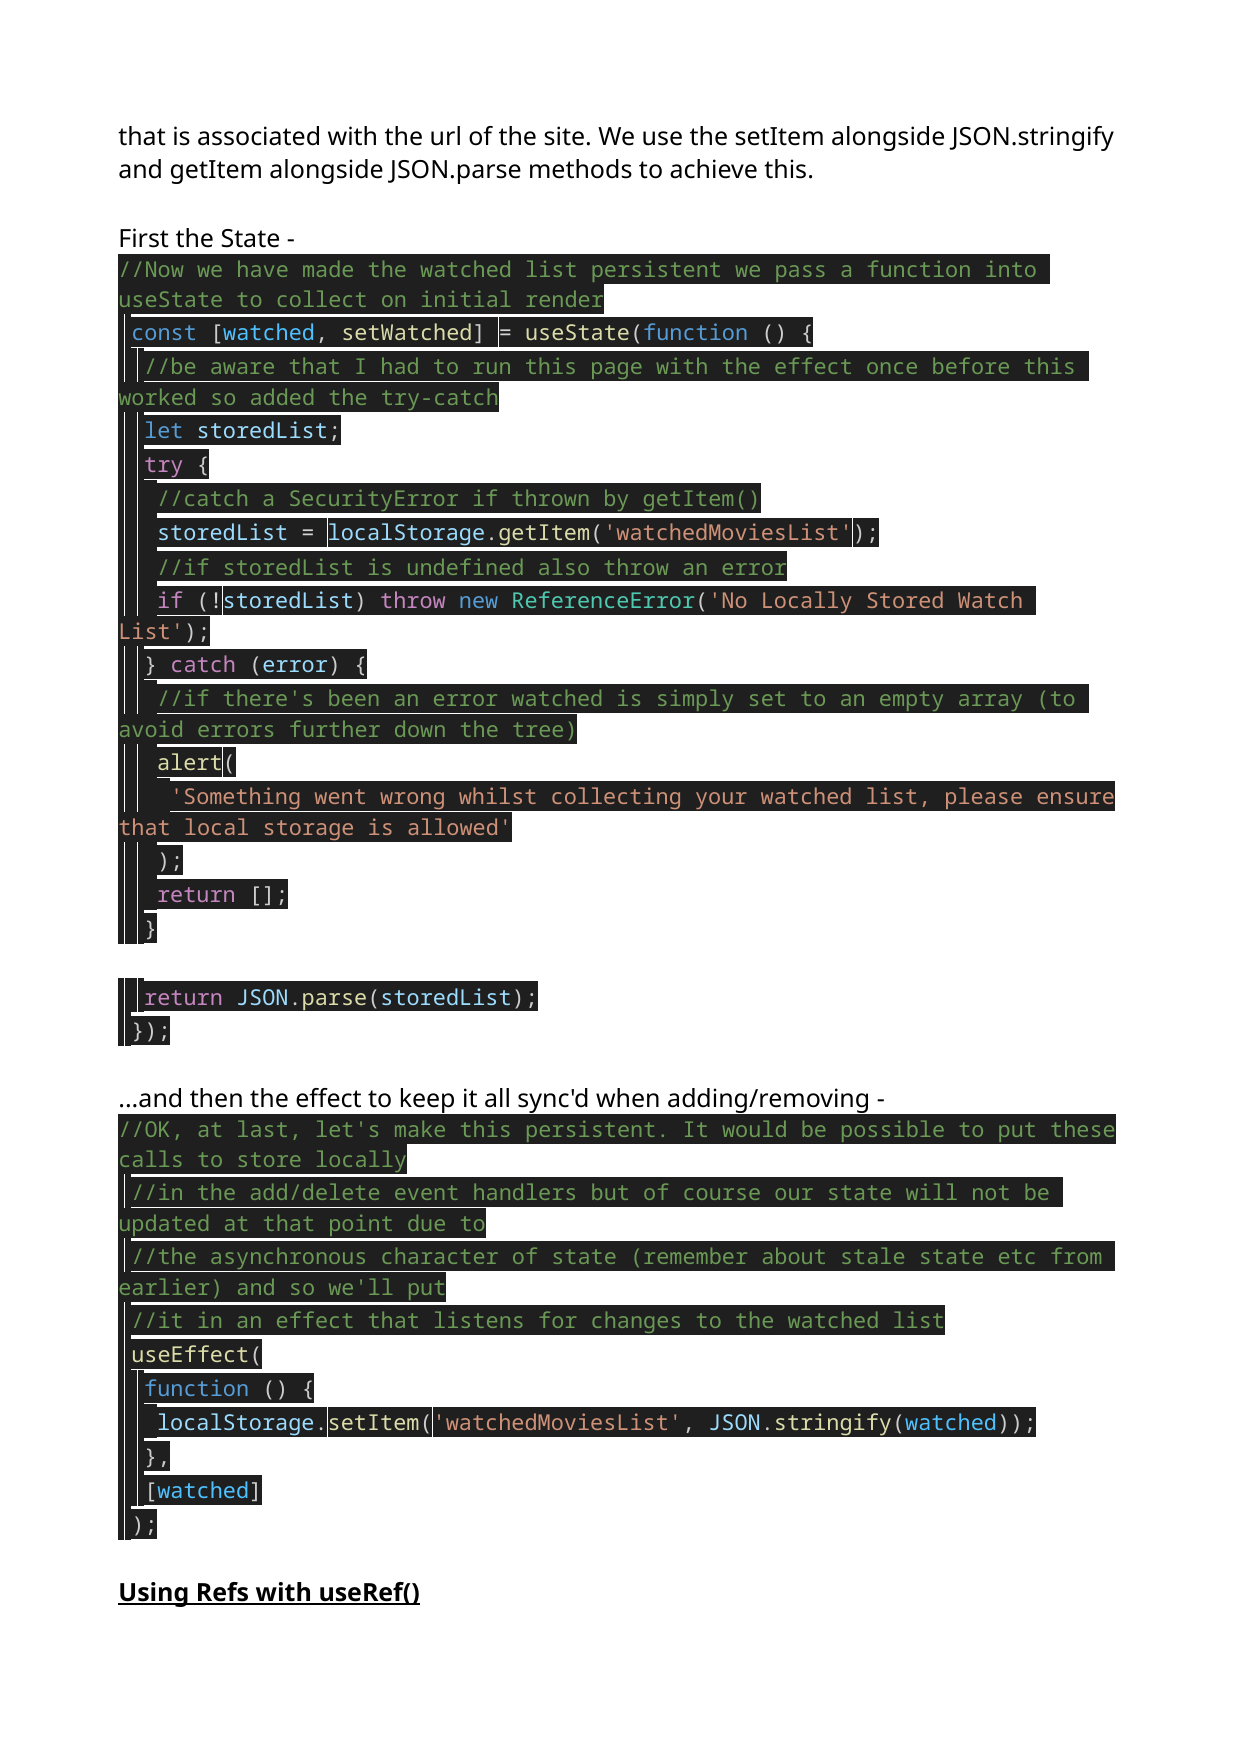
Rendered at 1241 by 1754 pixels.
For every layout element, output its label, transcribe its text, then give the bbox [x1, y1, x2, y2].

text [watched] [118, 1472, 1122, 1506]
text First the State - [118, 220, 1122, 254]
text }, [118, 1438, 1122, 1472]
text ...and then the effect to keep it all sync'd when adding/removing - [118, 1080, 1122, 1114]
text } [118, 910, 1122, 944]
text //in the add/delete event handlers but of course our state will not be updated at that point due to [118, 1174, 1122, 1238]
text that is associated with the url of the site. We use the setItem alongside JSON.stringify and getItem alongside JSON.parse methods to achieve this. [118, 118, 1122, 186]
text ); [118, 842, 1122, 876]
text ); [118, 1506, 1122, 1540]
text storedList = localStorage.getItem('watchedMoviesList'); [118, 514, 1122, 548]
text }); [118, 1012, 1122, 1046]
text //the asynchronous character of state (remember about stale state etc from earlier) and so we'll put [118, 1238, 1122, 1302]
text return []; [118, 876, 1122, 910]
text function () { [118, 1370, 1122, 1404]
text //OK, at last, let's make this persistent. It would be possible to put these calls to store locally [118, 1114, 1122, 1174]
text } catch (error) { [118, 646, 1122, 680]
text Using Refs with useRef() [118, 1574, 1122, 1608]
text //catch a SecurityError if thrown by getItem() [118, 480, 1122, 514]
text let storedList; [118, 412, 1122, 446]
text const [watched, setWatched] = useState(function () { [118, 314, 1122, 348]
text useEffect( [118, 1336, 1122, 1370]
text //Now we have made the watched list persistent we pass a function into useState to collect on initial render [118, 254, 1122, 314]
text if (!storedList) throw new ReferenceError('No Locally Stored Watch List'); [118, 582, 1122, 646]
text //if there's been an error watched is simply set to an empty array (to avoid errors further down the tree) [118, 680, 1122, 744]
text //be aware that I had to run this page with the effect once before this worked so added the try-catch [118, 348, 1122, 412]
text alert( [118, 744, 1122, 778]
text 'Something went wrong whilst collecting your watched list, please ensure that local storage is allowed' [118, 778, 1122, 842]
text //if storedList is undefined also throw an error [118, 548, 1122, 582]
text localStorage.setItem('watchedMoviesList', JSON.stringify(watched)); [118, 1404, 1122, 1438]
text try { [118, 446, 1122, 480]
text return JSON.parse(storedList); [118, 978, 1122, 1012]
text //it in an effect that listens for changes to the watched list [118, 1302, 1122, 1336]
